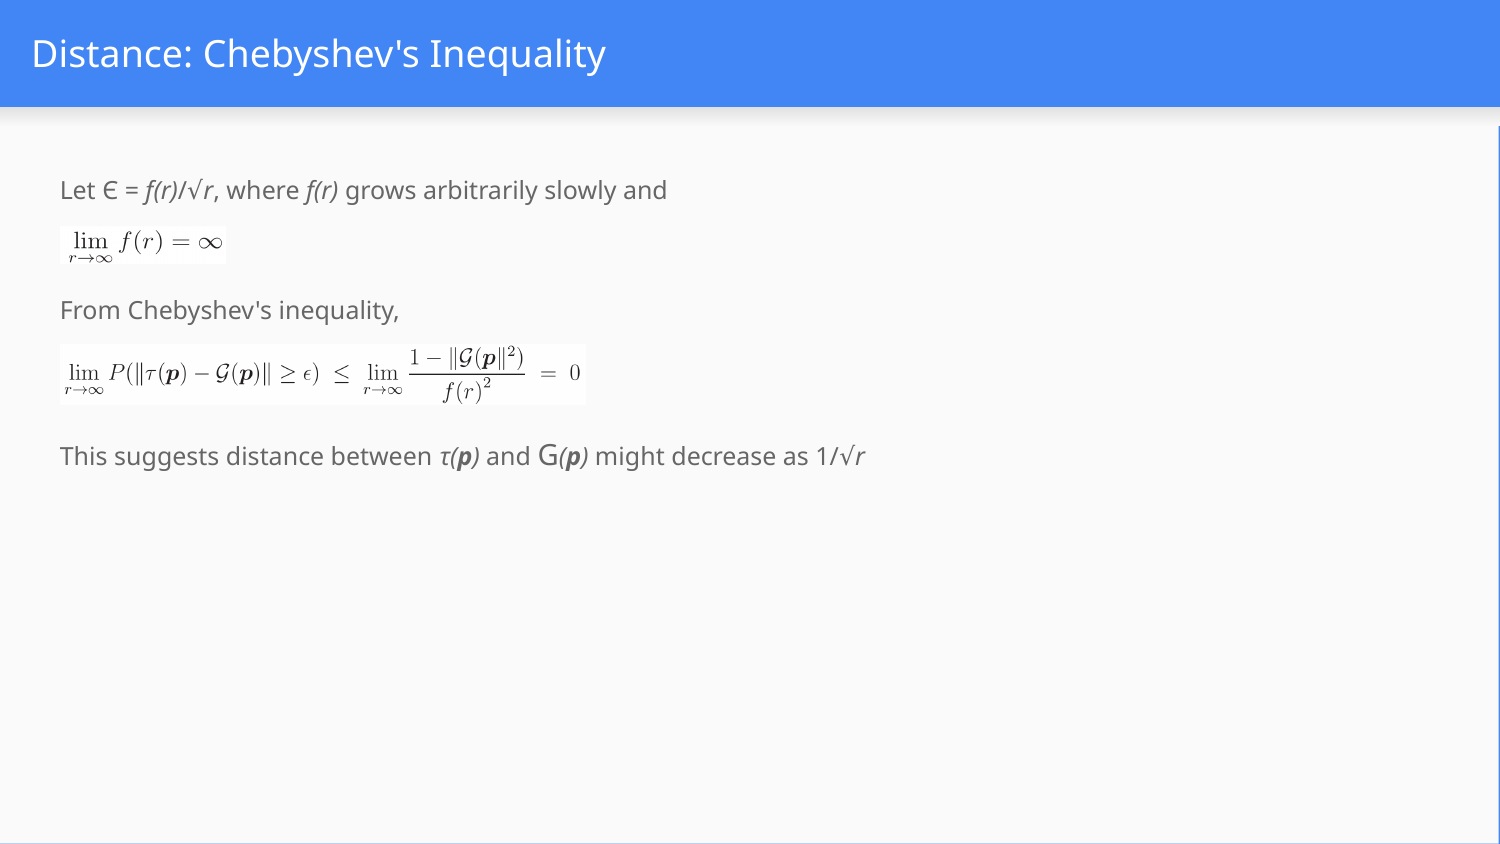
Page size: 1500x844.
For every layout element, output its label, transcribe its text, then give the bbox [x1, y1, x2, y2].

title Distance: Chebyshev's Inequality [16, 2, 1464, 102]
text_box This suggests distance between τ(p) and G(p) might decrease as 1/√r [45, 426, 961, 481]
picture [60, 226, 226, 264]
picture [60, 344, 586, 406]
text_box Let Є = f(r)/√r, where f(r) grows arbitrarily slowly and [45, 165, 796, 211]
text_box From Chebyshev's inequality, [45, 285, 442, 330]
